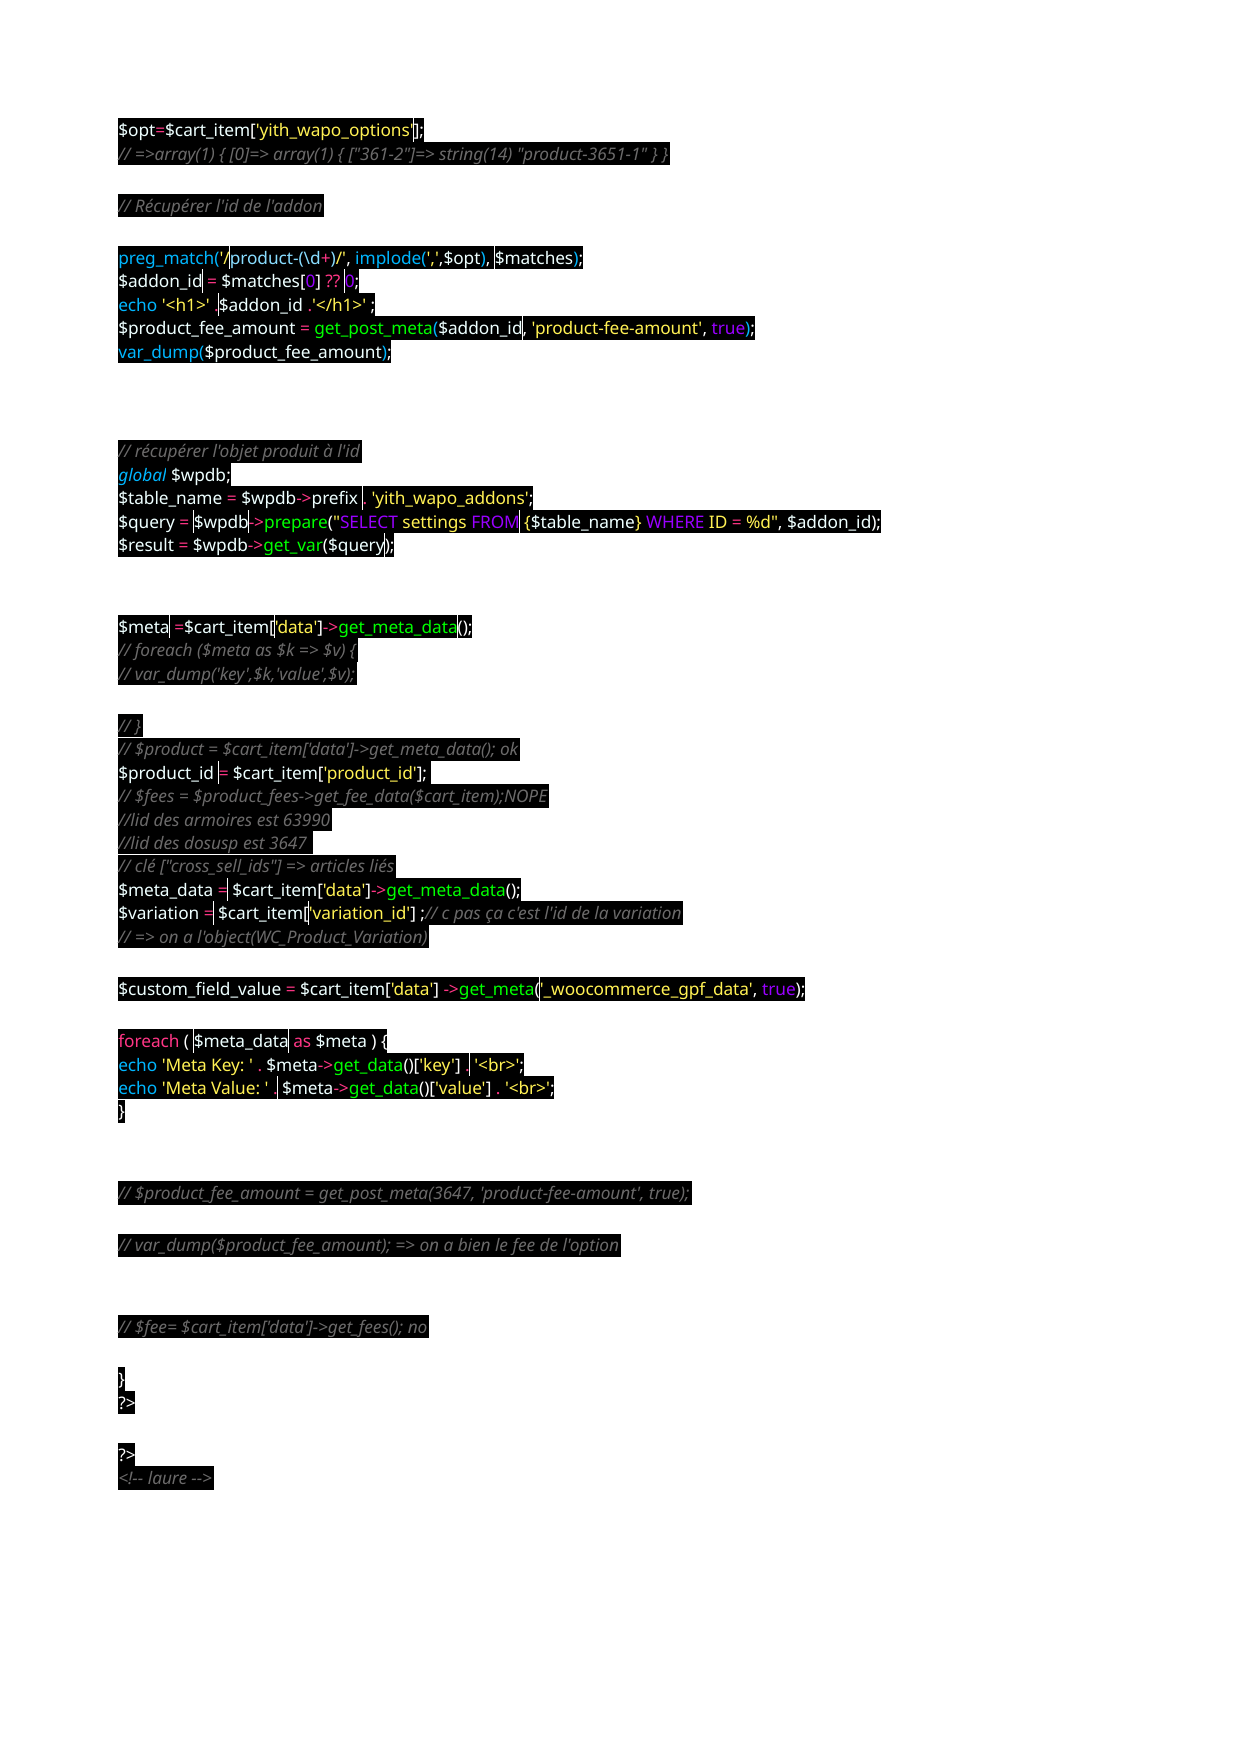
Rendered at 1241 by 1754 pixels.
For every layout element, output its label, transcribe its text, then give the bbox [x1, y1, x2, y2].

text // var_dump($product_fee_amount); => on a bien le fee de l'option [118, 1233, 1122, 1257]
text //lid des dosusp est 3647 [118, 831, 1122, 854]
text // $product = $cart_item['data']->get_meta_data(); ok [118, 737, 1122, 761]
text $custom_field_value = $cart_item['data'] ->get_meta('_woocommerce_gpf_data', true); [118, 977, 1122, 1001]
text echo 'Meta Key: ' . $meta->get_data()['key'] . '<br>'; [118, 1053, 1122, 1076]
text // clé ["cross_sell_ids"] => articles liés [118, 854, 1122, 878]
text $table_name = $wpdb->prefix . 'yith_wapo_addons'; [118, 486, 1122, 510]
text $product_fee_amount = get_post_meta($addon_id, 'product-fee-amount', true); [118, 316, 1122, 340]
text $result = $wpdb->get_var($query); [118, 533, 1122, 557]
text // récupérer l'objet produit à l'id [118, 439, 1122, 463]
text echo 'Meta Value: ' . $meta->get_data()['value'] . '<br>'; [118, 1076, 1122, 1099]
text $variation = $cart_item['variation_id'] ;// c pas ça c'est l'id de la variation [118, 901, 1122, 925]
text // $fee= $cart_item['data']->get_fees(); no [118, 1315, 1122, 1338]
text $meta_data = $cart_item['data']->get_meta_data(); [118, 878, 1122, 901]
text preg_match('/product-(\d+)/', implode(',',$opt), $matches); [118, 246, 1122, 269]
text global $wpdb; [118, 463, 1122, 486]
text var_dump($product_fee_amount); [118, 340, 1122, 363]
text // $fees = $product_fees->get_fee_data($cart_item);NOPE [118, 784, 1122, 808]
text $query = $wpdb->prepare("SELECT settings FROM {$table_name} WHERE ID = %d", $addon_id); [118, 510, 1122, 533]
text ?> [118, 1391, 1122, 1414]
text //lid des armoires est 63990 [118, 808, 1122, 831]
text // var_dump('key',$k,'value',$v); [118, 662, 1122, 685]
text $addon_id = $matches[0] ?? 0; [118, 269, 1122, 293]
text // } [118, 714, 1122, 737]
text // Récupérer l'id de l'addon [118, 194, 1122, 217]
text echo '<h1>' .$addon_id .'</h1>' ; [118, 293, 1122, 316]
text // $product_fee_amount = get_post_meta(3647, 'product-fee-amount', true); [118, 1181, 1122, 1205]
text <!-- laure --> [118, 1466, 1122, 1490]
text // foreach ($meta as $k => $v) { [118, 638, 1122, 662]
text // => on a l'object(WC_Product_Variation) [118, 925, 1122, 948]
text } [118, 1099, 1122, 1123]
text $meta =$cart_item['data']->get_meta_data(); [118, 615, 1122, 638]
text } [118, 1367, 1122, 1391]
text foreach ( $meta_data as $meta ) { [118, 1029, 1122, 1053]
text $opt=$cart_item['yith_wapo_options']; [118, 118, 1122, 142]
text $product_id = $cart_item['product_id']; [118, 761, 1122, 784]
text // =>array(1) { [0]=> array(1) { ["361-2"]=> string(14) "product-3651-1" } } [118, 142, 1122, 165]
text ?> [118, 1443, 1122, 1466]
